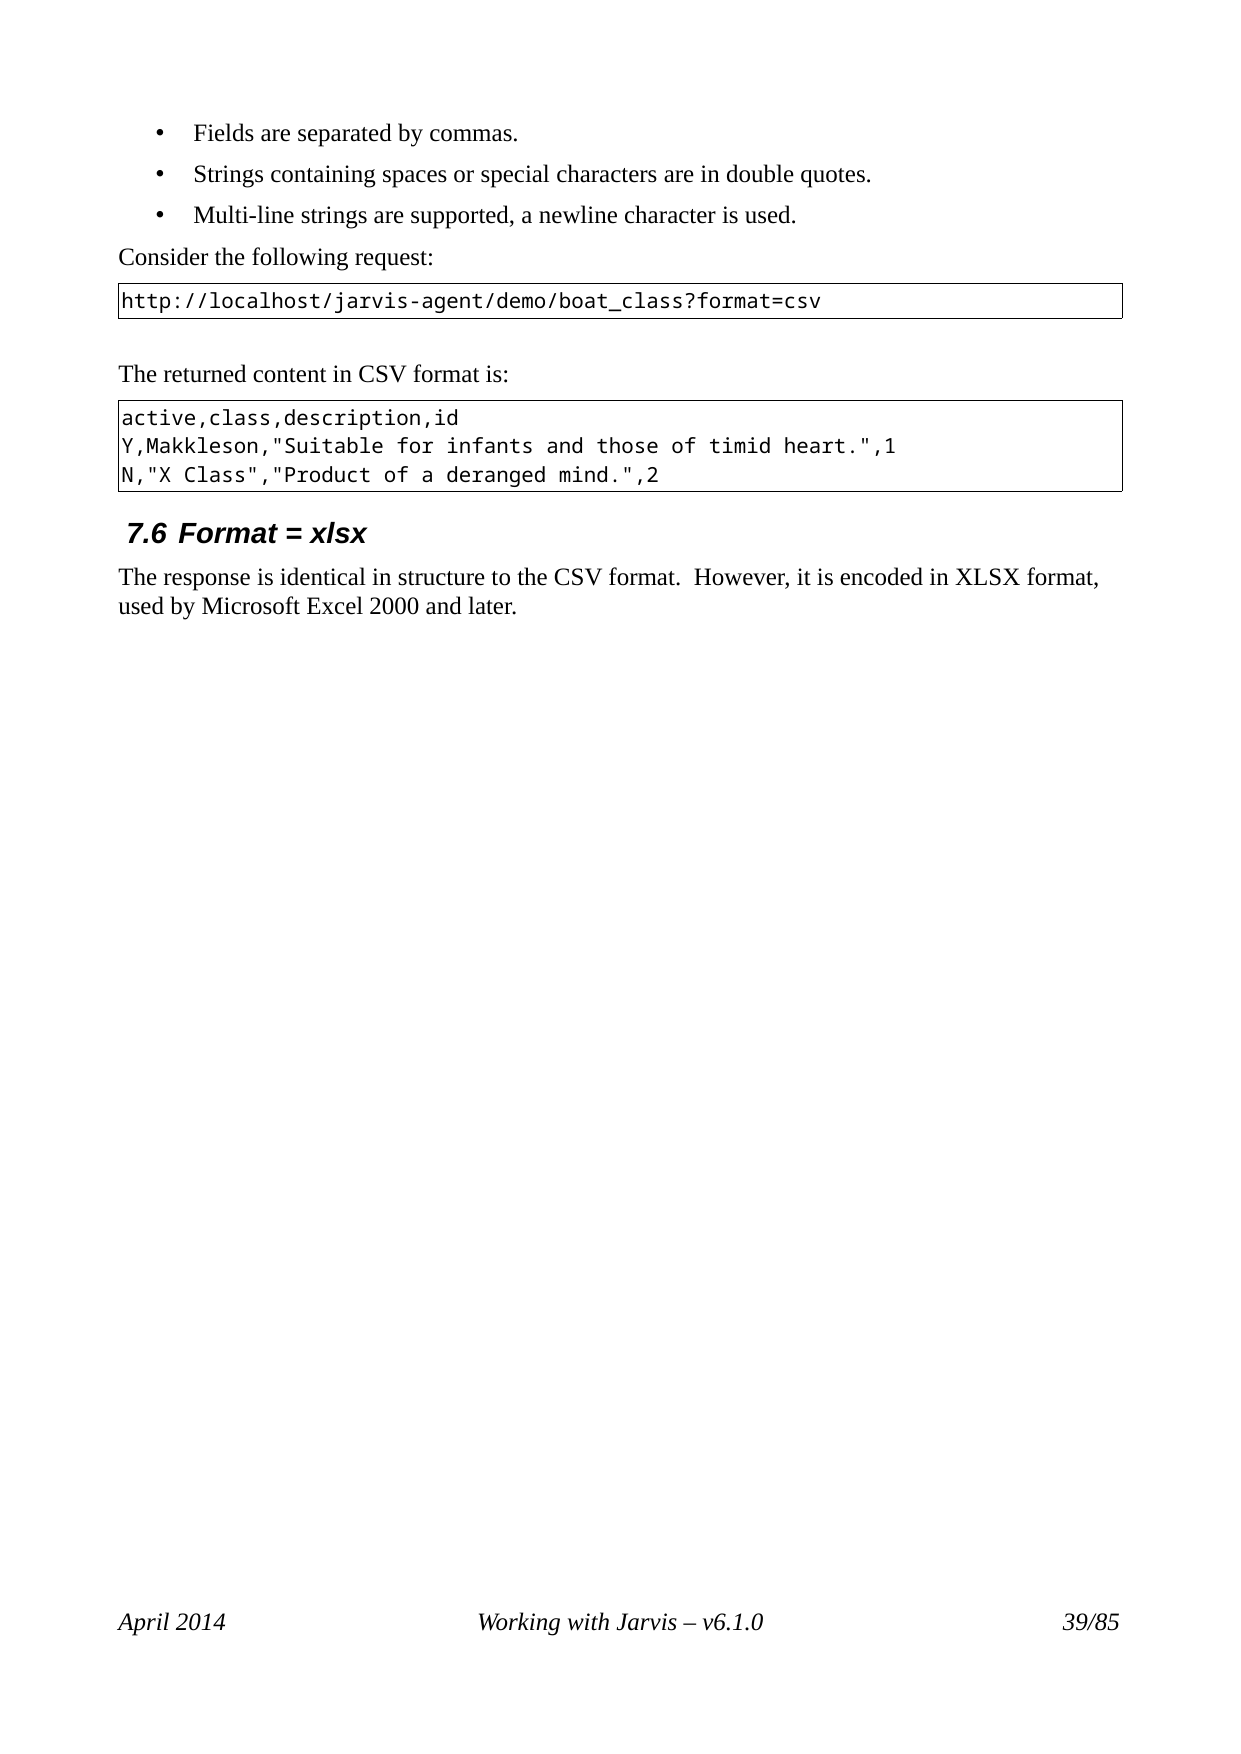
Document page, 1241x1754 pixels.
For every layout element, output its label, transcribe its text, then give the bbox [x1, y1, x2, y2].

text Y,Makkleson,"Suitable for infants and those of timid heart.",1 [119, 428, 1122, 457]
text N,"X Class","Product of a deranged mind.",2 [119, 457, 1122, 491]
text The returned content in CSV format is: [118, 359, 1122, 388]
list Strings containing spaces or special characters are in double quotes. [156, 159, 1122, 188]
list Fields are separated by commas. [156, 118, 1122, 147]
text active,class,description,id [119, 401, 1122, 428]
text Consider the following request: [118, 242, 1122, 271]
list Multi-line strings are supported, a newline character is used. [156, 201, 1122, 229]
text The response is identical in structure to the CSV format. However, it is encoded in XLSX format, used by Microsoft Excel 2000 and later. [118, 562, 1122, 620]
text http://localhost/jarvis-agent/demo/boat_class?format=csv [119, 284, 1122, 318]
subtitle Format = xlsx [118, 516, 1122, 550]
